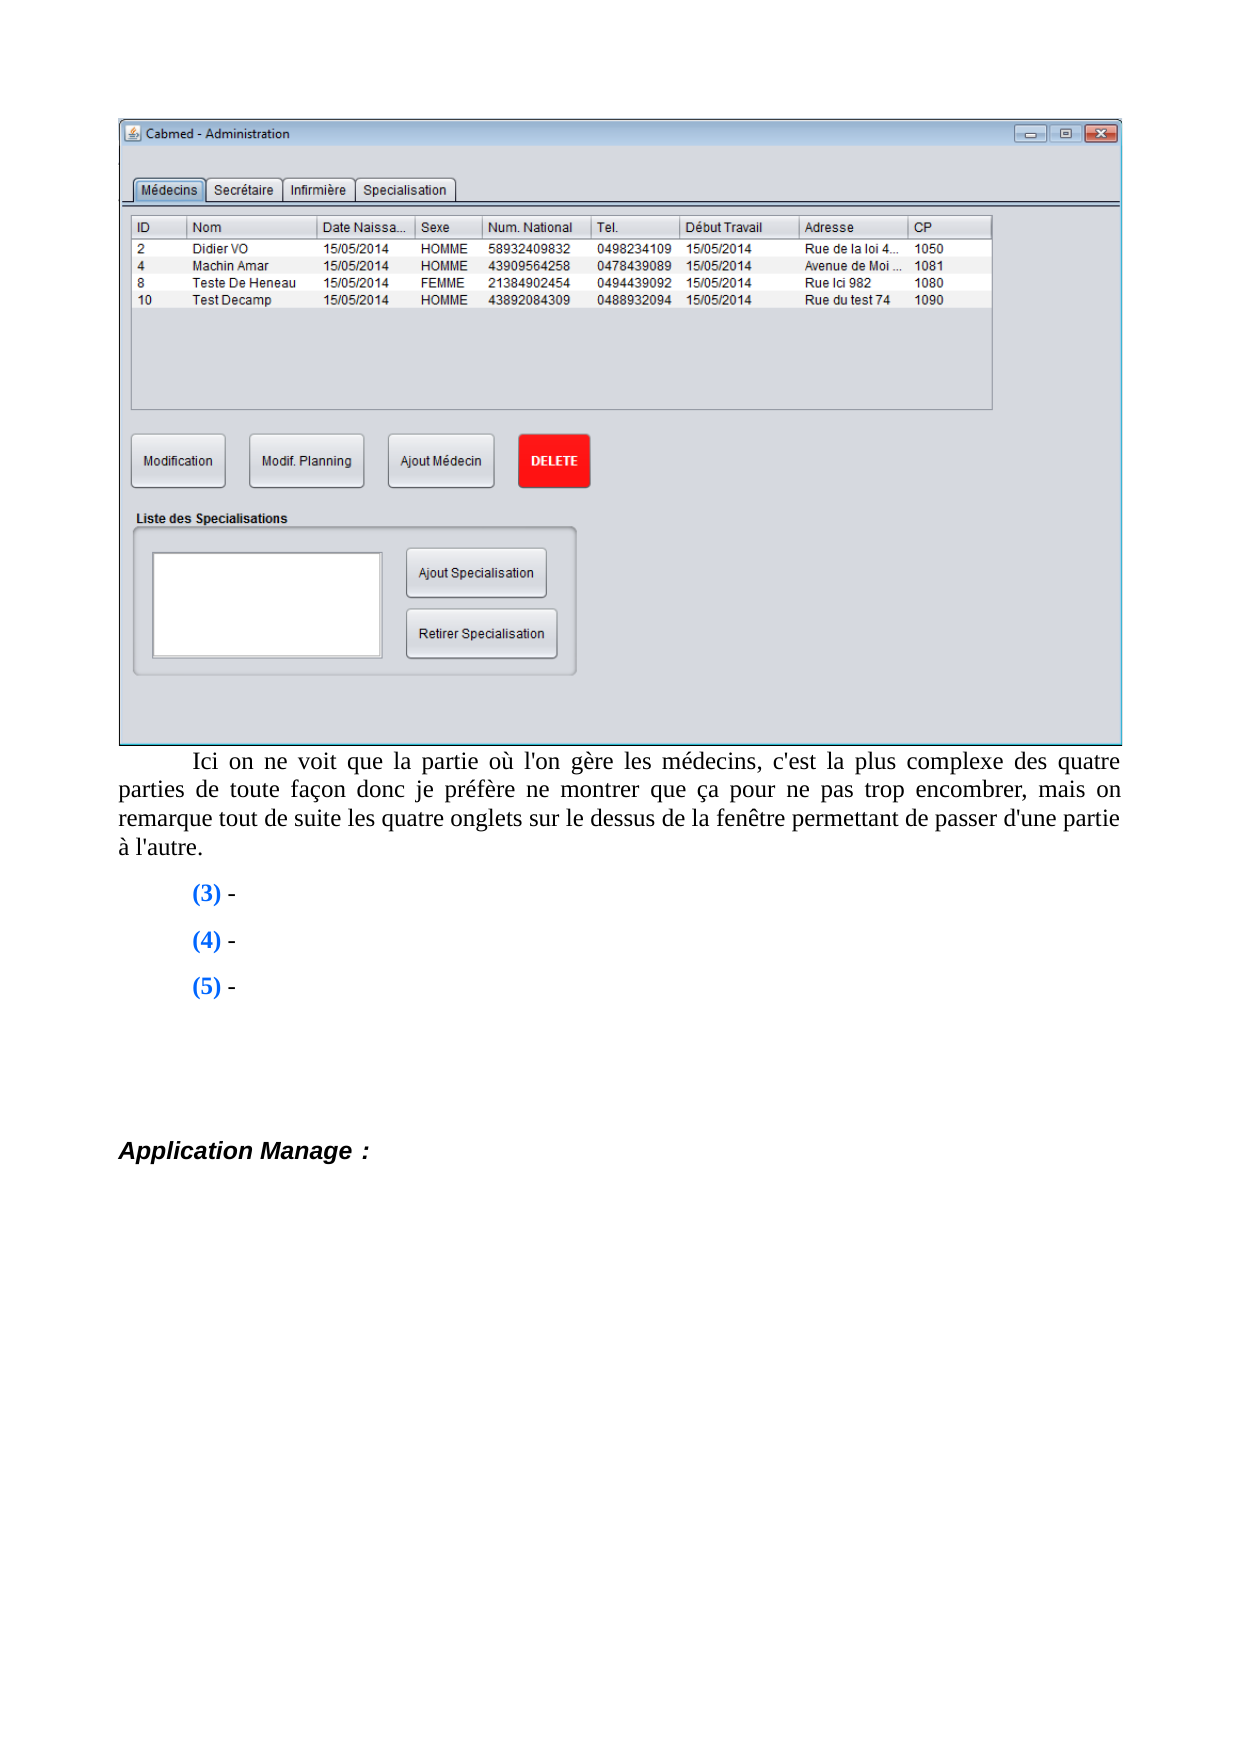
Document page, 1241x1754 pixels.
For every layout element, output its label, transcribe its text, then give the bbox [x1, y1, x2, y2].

text Ici on ne voit que la partie où l'on gère les médecins, c'est la plus complexe des quatre parties de toute façon donc je préfère ne montrer que ça pour ne pas trop encombrer, mais on remarque tout de suite les quatre onglets sur le dessus de la fenêtre permettant de passer d'une partie à l'autre. [118, 746, 1122, 861]
subtitle Application Manage : [118, 1136, 1122, 1164]
text (3) - [118, 878, 1122, 907]
text (5) - [118, 971, 1122, 1000]
text (4) - [118, 925, 1122, 954]
picture [118, 118, 1123, 746]
